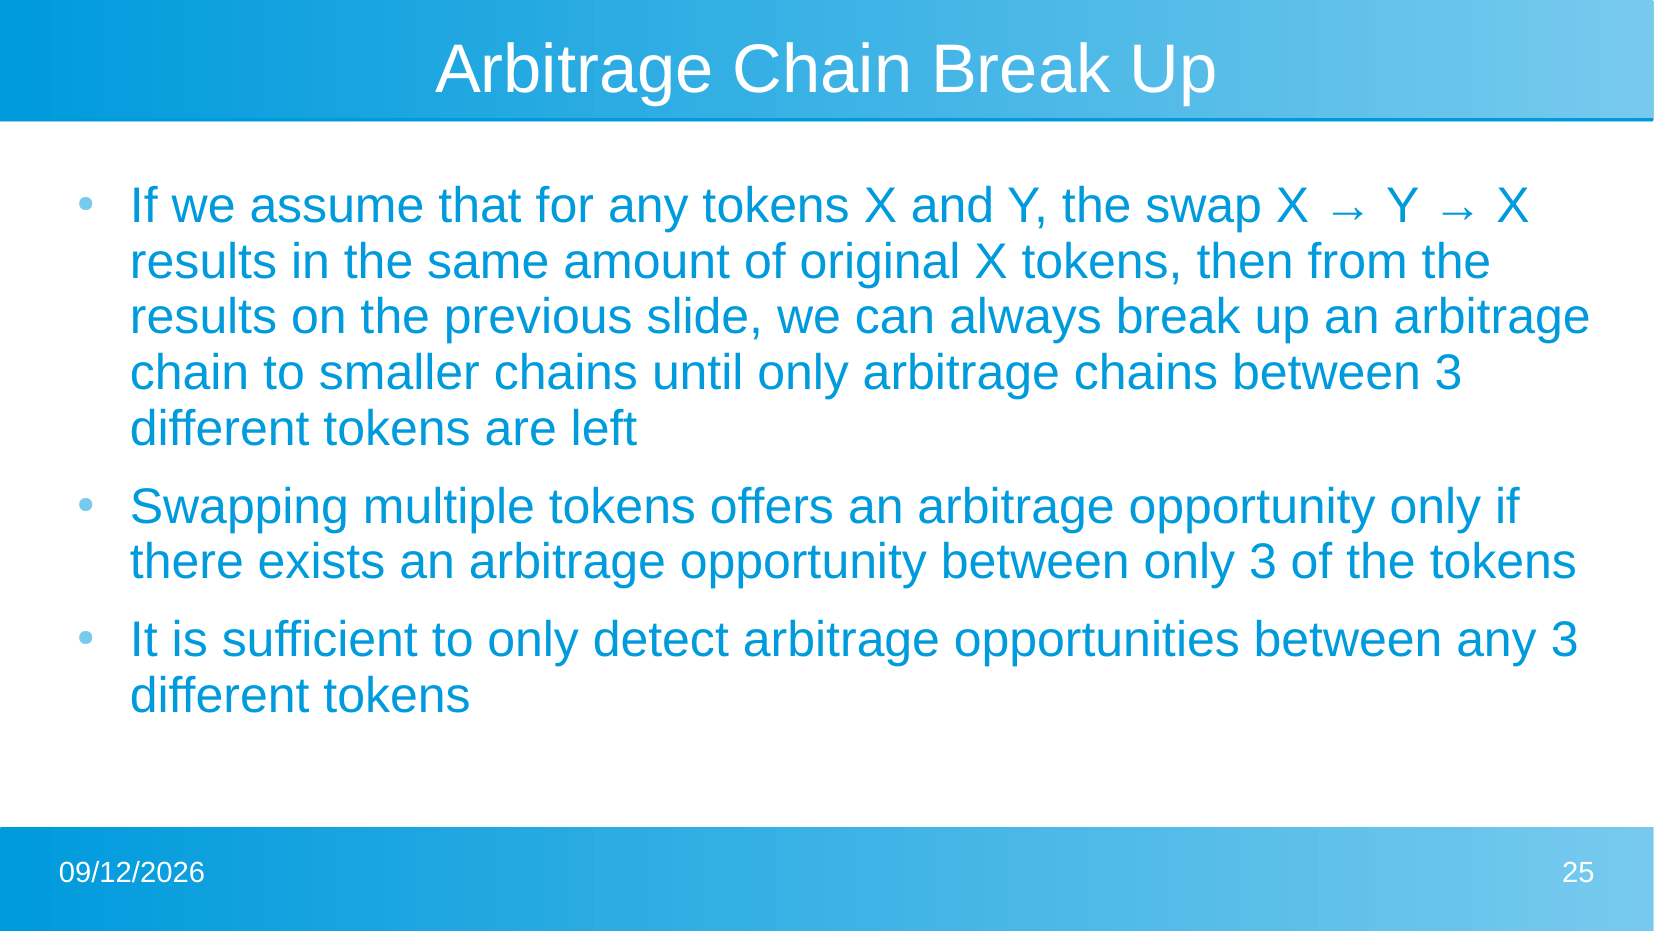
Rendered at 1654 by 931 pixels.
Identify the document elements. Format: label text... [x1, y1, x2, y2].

title Arbitrage Chain Break Up [59, 29, 1595, 108]
list If we assume that for any tokens X and Y, the swap X → Y → X results in the same amount of original X tokens, then from the results on the previous slide, we can always break up an arbitrage chain to smaller chains until only arbitrage chains between 3 different tokens are left Swapping multiple tokens offers an arbitrage opportunity only if there exists an arbitrage opportunity between only 3 of the tokens It is sufficient to only detect arbitrage opportunities between any 3 different tokens [59, 177, 1595, 768]
